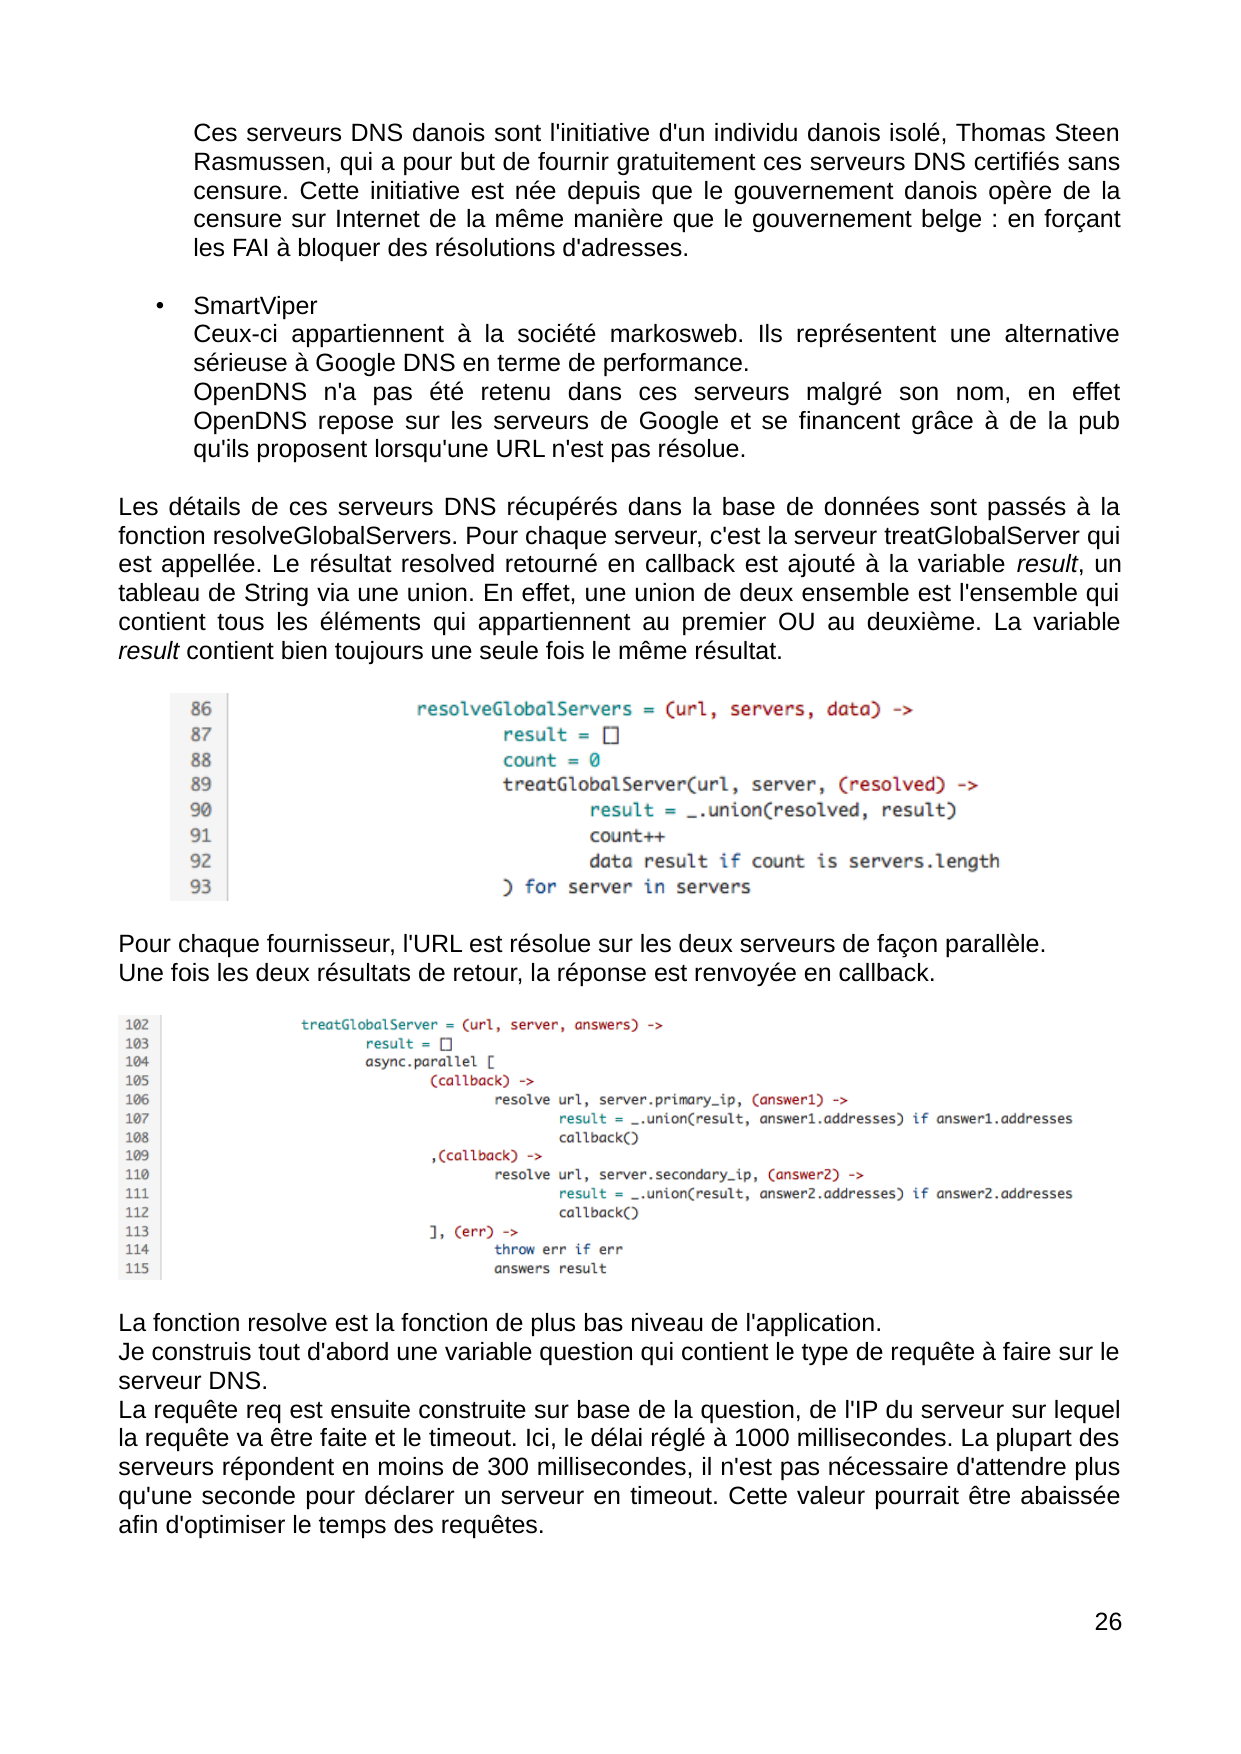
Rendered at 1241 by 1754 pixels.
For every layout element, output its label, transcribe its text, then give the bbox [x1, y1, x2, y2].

text Pour chaque fournisseur, l'URL est résolue sur les deux serveurs de façon parallèle. [118, 929, 1122, 958]
text Les détails de ces serveurs DNS récupérés dans la base de données sont passés à la fonction resolveGlobalServers. Pour chaque serveur, c'est la serveur treatGlobalServer qui est appellée. Le résultat resolved retourné en callback est ajouté à la variable result, un tableau de String via une union. En effet, une union de deux ensemble est l'ensemble qui contient tous les éléments qui appartiennent au premier OU au deuxième. La variable result contient bien toujours une seule fois le même résultat. [118, 492, 1122, 664]
picture [170, 693, 1071, 901]
text Une fois les deux résultats de retour, la réponse est renvoyée en callback. [118, 958, 1122, 986]
picture [118, 1015, 1123, 1280]
text La requête req est ensuite construite sur base de la question, de l'IP du serveur sur lequel la requête va être faite et le timeout. Ici, le délai réglé à 1000 millisecondes. La plupart des serveurs répondent en moins de 300 millisecondes, il n'est pas nécessaire d'attendre plus qu'une seconde pour déclarer un serveur en timeout. Cette valeur pourrait être abaissée afin d'optimiser le temps des requêtes. [118, 1394, 1122, 1538]
list Ces serveurs DNS danois sont l'initiative d'un individu danois isolé, Thomas Steen Rasmussen, qui a pour but de fournir gratuitement ces serveurs DNS certifiés sans censure. Cette initiative est née depuis que le gouvernement danois opère de la censure sur Internet de la même manière que le gouvernement belge : en forçant les FAI à bloquer des résolutions d'adresses. [156, 118, 1122, 262]
list OpenDNS n'a pas été retenu dans ces serveurs malgré son nom, en effet OpenDNS repose sur les serveurs de Google et se financent grâce à de la pub qu'ils proposent lorsqu'une URL n'est pas résolue. [156, 377, 1122, 463]
text La fonction resolve est la fonction de plus bas niveau de l'application. [118, 1308, 1122, 1337]
text Je construis tout d'abord une variable question qui contient le type de requête à faire sur le serveur DNS. [118, 1337, 1122, 1394]
list Ceux-ci appartiennent à la société markosweb. Ils représentent une alternative sérieuse à Google DNS en terme de performance. [156, 319, 1122, 377]
list SmartViper [156, 291, 1122, 319]
